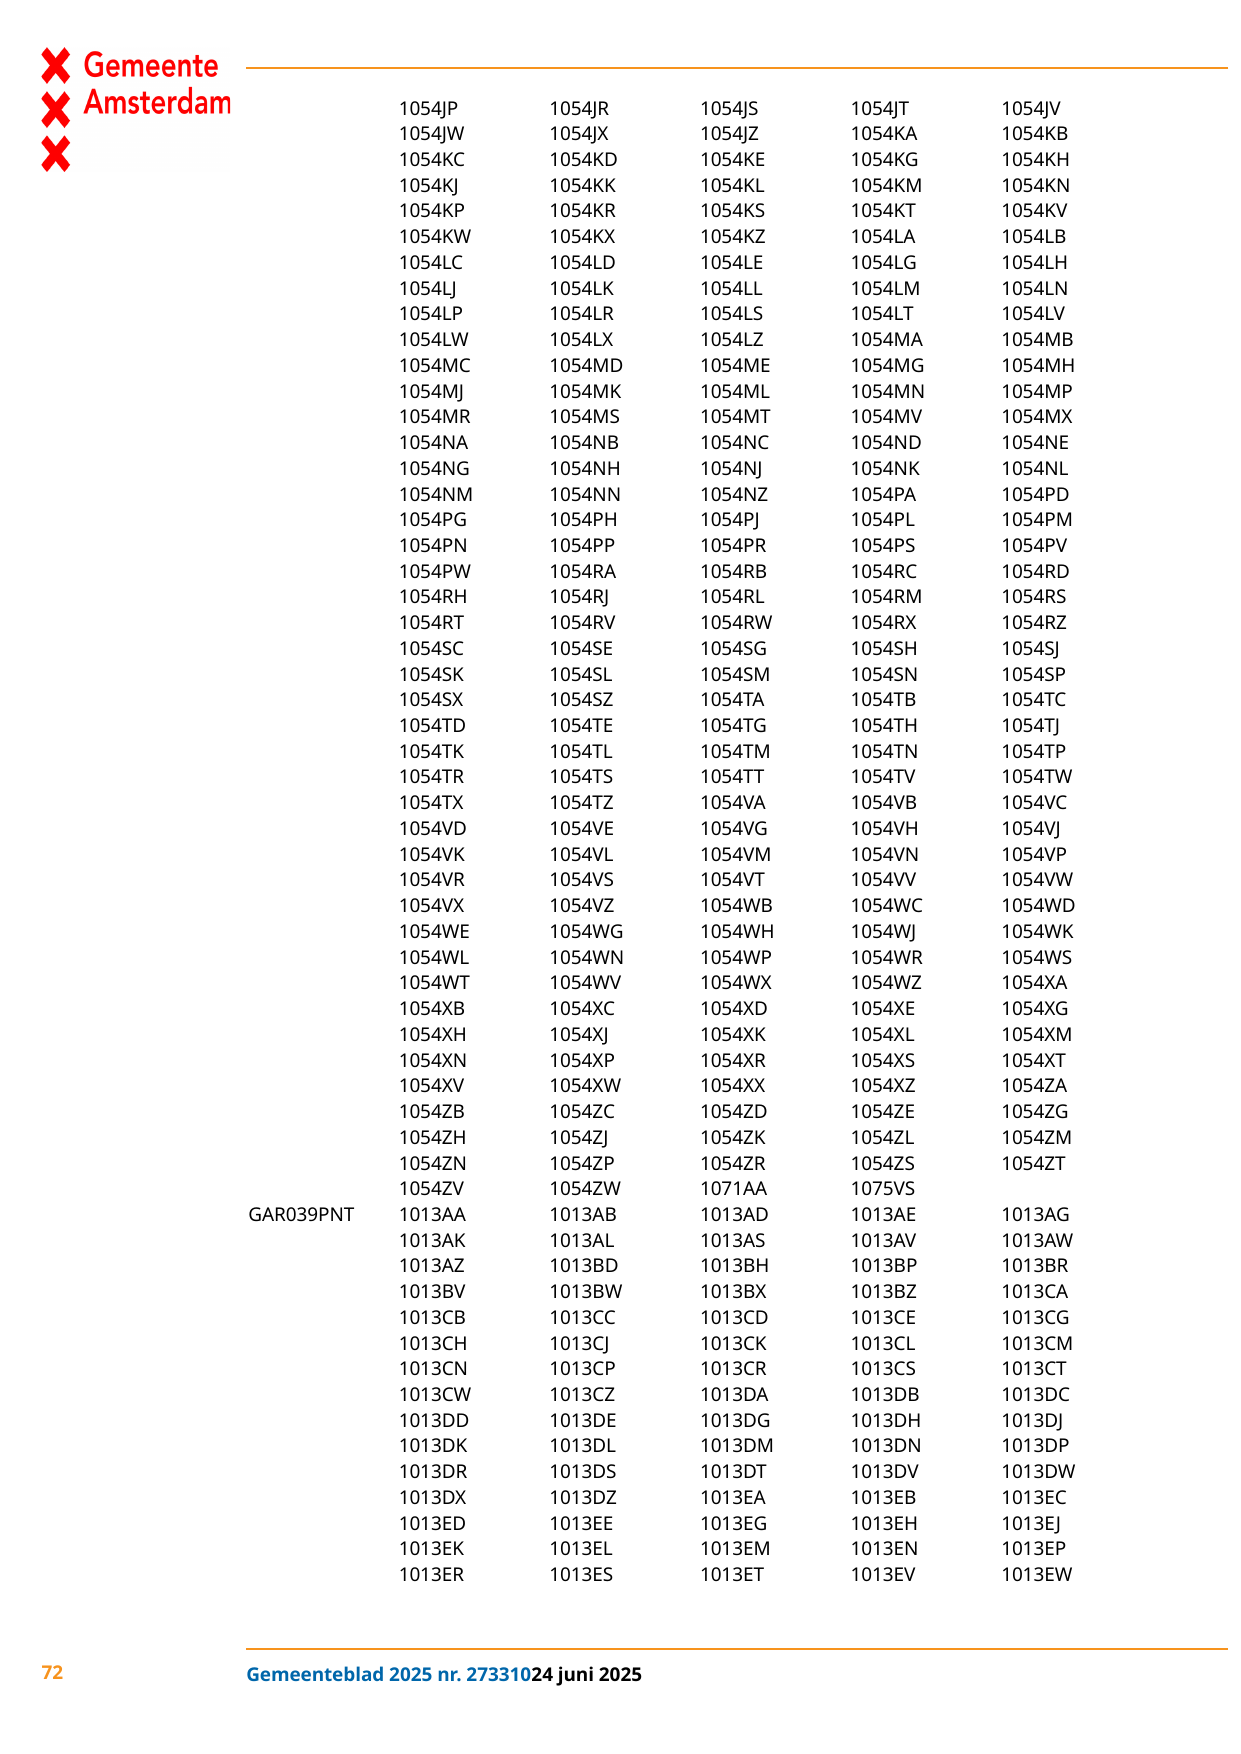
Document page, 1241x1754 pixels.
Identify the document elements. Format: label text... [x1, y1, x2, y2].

table_cell 1013CL [850, 1330, 1001, 1356]
table_cell 1013DR [399, 1459, 549, 1484]
table_cell 1054SN [850, 661, 1001, 687]
table_cell 1054LM [850, 275, 1001, 301]
table_cell 1054ZH [399, 1124, 549, 1150]
table_cell 1054NA [399, 429, 549, 455]
table_cell 1054WR [850, 944, 1001, 969]
table_cell 1054ZK [700, 1124, 850, 1150]
table_cell 1054VS [549, 867, 700, 892]
table_cell [248, 378, 398, 403]
table_cell [248, 532, 398, 558]
table_cell [248, 198, 398, 223]
table_cell 1054JV [1001, 95, 1152, 121]
table_cell 1013BH [700, 1253, 850, 1278]
table_cell 1054LJ [399, 275, 549, 301]
table_cell 1054SH [850, 635, 1001, 661]
table_cell 1054VD [399, 815, 549, 841]
table_cell 1054WB [700, 893, 850, 918]
table_cell 1054LN [1001, 275, 1152, 301]
table_cell 1054XB [399, 995, 549, 1021]
table_cell 1054LH [1001, 249, 1152, 275]
table_cell 1054TD [399, 712, 549, 738]
table_cell 1013CZ [549, 1381, 700, 1407]
table_cell 1054LS [700, 301, 850, 326]
table_cell 1013BW [549, 1278, 700, 1304]
table_cell 1054KH [1001, 146, 1152, 172]
table_cell 1054WV [549, 970, 700, 995]
table_cell 1054XH [399, 1021, 549, 1047]
table_cell 1013CC [549, 1304, 700, 1330]
table_cell 1054PM [1001, 506, 1152, 532]
table_cell 1054VN [850, 841, 1001, 867]
table_cell 1054WE [399, 918, 549, 944]
table_cell [248, 1278, 398, 1304]
table_cell [248, 224, 398, 249]
table_cell 1013DC [1001, 1381, 1152, 1407]
table_cell 1054SC [399, 635, 549, 661]
table_cell [248, 661, 398, 687]
table_cell 1054XM [1001, 1021, 1152, 1047]
table_cell 1054LT [850, 301, 1001, 326]
table_cell 1054XJ [549, 1021, 700, 1047]
table_cell 1054ZC [549, 1098, 700, 1124]
table_cell 1054VB [850, 790, 1001, 815]
table_cell 1013DT [700, 1459, 850, 1484]
table_cell 1054LC [399, 249, 549, 275]
table_cell 1054ME [700, 352, 850, 378]
table_cell 1054KP [399, 198, 549, 223]
table_cell 1054MC [399, 352, 549, 378]
table_cell 1054SK [399, 661, 549, 687]
table_cell 1054WC [850, 893, 1001, 918]
table_cell 1013AS [700, 1227, 850, 1253]
table_cell 1013EB [850, 1484, 1001, 1510]
table_cell 1054XT [1001, 1047, 1152, 1072]
table_cell 1054MK [549, 378, 700, 403]
table_cell 1054VC [1001, 790, 1152, 815]
table_cell 1054PV [1001, 532, 1152, 558]
table_cell 1054LK [549, 275, 700, 301]
table_cell [248, 1484, 398, 1510]
table_cell 1013CM [1001, 1330, 1152, 1356]
table_cell 1054PD [1001, 481, 1152, 506]
table_cell 1054TA [700, 687, 850, 712]
table_cell 1054ZM [1001, 1124, 1152, 1150]
table_cell [248, 918, 398, 944]
table_cell 1054MA [850, 326, 1001, 352]
table_cell 1054VE [549, 815, 700, 841]
table_cell 1013AE [850, 1201, 1001, 1227]
table_cell 1054KZ [700, 224, 850, 249]
table_cell 1054TB [850, 687, 1001, 712]
table_cell 1054SJ [1001, 635, 1152, 661]
table_cell [248, 944, 398, 969]
table_cell 1054TT [700, 764, 850, 789]
table_cell 1054RX [850, 609, 1001, 635]
table_cell [248, 893, 398, 918]
table_cell 1054WX [700, 970, 850, 995]
table_cell 1013ET [700, 1561, 850, 1587]
table_cell 1054LL [700, 275, 850, 301]
table_cell 1054TK [399, 738, 549, 764]
table_cell [248, 1253, 398, 1278]
table_cell 1054KX [549, 224, 700, 249]
table_cell 1054NL [1001, 455, 1152, 481]
table_cell [248, 455, 398, 481]
table_cell 1054RM [850, 584, 1001, 609]
table_cell 1054SG [700, 635, 850, 661]
table_cell 1054RC [850, 558, 1001, 584]
table_cell 1054WD [1001, 893, 1152, 918]
table_cell 1054PJ [700, 506, 850, 532]
table_cell 1013EW [1001, 1561, 1152, 1587]
table_cell 1054XD [700, 995, 850, 1021]
table_cell 1054RZ [1001, 609, 1152, 635]
table_cell 1054PG [399, 506, 549, 532]
table_cell 1054MN [850, 378, 1001, 403]
table_cell 1054ZT [1001, 1150, 1152, 1175]
table_cell [1001, 1175, 1152, 1201]
table_cell 1013DK [399, 1433, 549, 1458]
table_cell 1054KV [1001, 198, 1152, 223]
table_cell [248, 738, 398, 764]
table_cell 1054VG [700, 815, 850, 841]
table_cell 1054NG [399, 455, 549, 481]
table_cell 1013CR [700, 1356, 850, 1381]
table_cell 1054VR [399, 867, 549, 892]
table_cell 1013EL [549, 1536, 700, 1561]
table_cell [248, 121, 398, 146]
table_cell [248, 584, 398, 609]
table_cell 1054WH [700, 918, 850, 944]
table_cell 1054VL [549, 841, 700, 867]
table_cell 1054XL [850, 1021, 1001, 1047]
table_cell 1054XV [399, 1073, 549, 1098]
table_cell 1054LV [1001, 301, 1152, 326]
table_cell 1013CD [700, 1304, 850, 1330]
table_cell 1054WP [700, 944, 850, 969]
table_cell [248, 1098, 398, 1124]
table_cell 1054TS [549, 764, 700, 789]
table_cell 1054XP [549, 1047, 700, 1072]
table_cell 1054NZ [700, 481, 850, 506]
table_cell 1054LW [399, 326, 549, 352]
table_cell 1054VT [700, 867, 850, 892]
table_cell 1013DH [850, 1407, 1001, 1433]
table_cell 1075VS [850, 1175, 1001, 1201]
table_cell 1054KG [850, 146, 1001, 172]
table_cell 1054JP [399, 95, 549, 121]
table_cell 1013AK [399, 1227, 549, 1253]
table_cell 1054ZP [549, 1150, 700, 1175]
table_cell 1013CP [549, 1356, 700, 1381]
table_cell 1054XZ [850, 1073, 1001, 1098]
table_cell 1013AD [700, 1201, 850, 1227]
table_cell 1013BP [850, 1253, 1001, 1278]
table_cell 1054LA [850, 224, 1001, 249]
table_cell 1054SE [549, 635, 700, 661]
table_cell 1054XK [700, 1021, 850, 1047]
table_cell [248, 635, 398, 661]
table_cell 1054RA [549, 558, 700, 584]
table_cell 1013DL [549, 1433, 700, 1458]
table_cell 1054KA [850, 121, 1001, 146]
table_cell 1054JZ [700, 121, 850, 146]
table_cell 1054KL [700, 172, 850, 198]
table_cell 1054VA [700, 790, 850, 815]
table_cell 1054VH [850, 815, 1001, 841]
table_cell 1054MG [850, 352, 1001, 378]
table_cell 1054TV [850, 764, 1001, 789]
table_cell 1054PA [850, 481, 1001, 506]
table_cell [248, 352, 398, 378]
table_cell 1054NN [549, 481, 700, 506]
table_cell 1054XX [700, 1073, 850, 1098]
table_cell 1054MH [1001, 352, 1152, 378]
table_cell 1054JT [850, 95, 1001, 121]
table_cell 1013DB [850, 1381, 1001, 1407]
table_cell 1054RD [1001, 558, 1152, 584]
table_cell 1054ZS [850, 1150, 1001, 1175]
table_cell 1054XS [850, 1047, 1001, 1072]
table_cell 1054XN [399, 1047, 549, 1072]
table_cell [248, 609, 398, 635]
table_cell 1054ZV [399, 1175, 549, 1201]
table_cell 1054ND [850, 429, 1001, 455]
table_cell 1013CS [850, 1356, 1001, 1381]
table_cell 1054JR [549, 95, 700, 121]
table_cell 1013DS [549, 1459, 700, 1484]
table_cell 1013EP [1001, 1536, 1152, 1561]
table_cell 1054RT [399, 609, 549, 635]
table_cell [248, 301, 398, 326]
table_cell 1013CE [850, 1304, 1001, 1330]
table_cell 1054ZL [850, 1124, 1001, 1150]
table_cell [248, 1407, 398, 1433]
table_cell 1054TP [1001, 738, 1152, 764]
table_cell 1054TC [1001, 687, 1152, 712]
table_cell 1013CN [399, 1356, 549, 1381]
table_cell 1013DD [399, 1407, 549, 1433]
table_cell 1054KS [700, 198, 850, 223]
table_cell 1054ZW [549, 1175, 700, 1201]
table_cell 1013CH [399, 1330, 549, 1356]
table_cell 1054TR [399, 764, 549, 789]
table_cell 1054LP [399, 301, 549, 326]
table_cell 1054LB [1001, 224, 1152, 249]
table_cell 1013DX [399, 1484, 549, 1510]
table_cell 1054TM [700, 738, 850, 764]
table_cell 1054TJ [1001, 712, 1152, 738]
table_cell 1054WS [1001, 944, 1152, 969]
table_cell 1054XC [549, 995, 700, 1021]
table_cell [248, 815, 398, 841]
table_cell 1054PL [850, 506, 1001, 532]
table_cell [248, 1227, 398, 1253]
table_cell [248, 970, 398, 995]
table_cell 1013ER [399, 1561, 549, 1587]
table_cell 1054XG [1001, 995, 1152, 1021]
table_cell 1054KK [549, 172, 700, 198]
table_cell 1054VK [399, 841, 549, 867]
table_cell 1054ZD [700, 1098, 850, 1124]
table_cell 1054XR [700, 1047, 850, 1072]
table_cell 1054MB [1001, 326, 1152, 352]
table_cell 1013BD [549, 1253, 700, 1278]
table_cell 1013EJ [1001, 1510, 1152, 1536]
table_cell 1013CW [399, 1381, 549, 1407]
table_cell 1054SX [399, 687, 549, 712]
table_cell [248, 1124, 398, 1150]
table_cell 1054SM [700, 661, 850, 687]
table_cell 1054NE [1001, 429, 1152, 455]
table_cell 1054NJ [700, 455, 850, 481]
table_cell 1013EA [700, 1484, 850, 1510]
table_cell 1054RV [549, 609, 700, 635]
table_cell 1013CK [700, 1330, 850, 1356]
table_cell 1054ZB [399, 1098, 549, 1124]
table_cell 1013CB [399, 1304, 549, 1330]
table_cell [248, 1047, 398, 1072]
table_cell 1054KW [399, 224, 549, 249]
table_cell 1054SP [1001, 661, 1152, 687]
table_cell 1013EH [850, 1510, 1001, 1536]
table_cell 1054VP [1001, 841, 1152, 867]
table_cell 1054PH [549, 506, 700, 532]
table_cell 1054KR [549, 198, 700, 223]
table_cell 1054KC [399, 146, 549, 172]
table_cell 1054MS [549, 404, 700, 429]
table_cell 1054ZN [399, 1150, 549, 1175]
table_cell 1054MJ [399, 378, 549, 403]
table_cell [248, 1459, 398, 1484]
table_cell [248, 764, 398, 789]
table_cell 1054KT [850, 198, 1001, 223]
table_cell 1013DA [700, 1381, 850, 1407]
table_cell 1013BX [700, 1278, 850, 1304]
table_cell 1054TE [549, 712, 700, 738]
table_cell 1054KD [549, 146, 700, 172]
table_cell 1013BZ [850, 1278, 1001, 1304]
table_cell [248, 404, 398, 429]
table_cell 1054VX [399, 893, 549, 918]
table_cell 1054SL [549, 661, 700, 687]
table_cell 1054RB [700, 558, 850, 584]
table_cell 1054NH [549, 455, 700, 481]
table_cell 1013DN [850, 1433, 1001, 1458]
table_cell 1054TG [700, 712, 850, 738]
table_cell 1054VW [1001, 867, 1152, 892]
table_cell 1054RH [399, 584, 549, 609]
table_cell [248, 326, 398, 352]
table_cell [248, 1356, 398, 1381]
table_cell 1013DW [1001, 1459, 1152, 1484]
table_cell 1054LX [549, 326, 700, 352]
table_cell 1054JS [700, 95, 850, 121]
table_cell 1054WT [399, 970, 549, 995]
table_cell 1054ZA [1001, 1073, 1152, 1098]
table_cell 1054PP [549, 532, 700, 558]
table_cell [248, 429, 398, 455]
table_cell 1013DM [700, 1433, 850, 1458]
table_cell 1013DG [700, 1407, 850, 1433]
table_cell 1054VZ [549, 893, 700, 918]
table_cell 1013CG [1001, 1304, 1152, 1330]
table_cell 1054SZ [549, 687, 700, 712]
table_cell 1013EM [700, 1536, 850, 1561]
table_cell 1013BV [399, 1278, 549, 1304]
table_cell 1054MD [549, 352, 700, 378]
table_cell [248, 1073, 398, 1098]
table_cell [248, 1381, 398, 1407]
table_cell [248, 95, 398, 121]
table_cell [248, 1433, 398, 1458]
table_cell [248, 1536, 398, 1561]
table_cell 1013CJ [549, 1330, 700, 1356]
table_cell 1054VV [850, 867, 1001, 892]
table_cell [248, 712, 398, 738]
table_cell [248, 1175, 398, 1201]
table_cell GAR039PNT [248, 1201, 398, 1227]
table_cell 1054LR [549, 301, 700, 326]
table_cell [248, 249, 398, 275]
table_cell 1013AA [399, 1201, 549, 1227]
table_cell 1054LG [850, 249, 1001, 275]
table_cell 1013EN [850, 1536, 1001, 1561]
table_cell 1054MX [1001, 404, 1152, 429]
table_cell 1054XA [1001, 970, 1152, 995]
table_cell 1054ZG [1001, 1098, 1152, 1124]
table_cell 1054KN [1001, 172, 1152, 198]
table_cell 1054KE [700, 146, 850, 172]
picture [41, 47, 231, 172]
table_cell 1013BR [1001, 1253, 1152, 1278]
table_cell 1013EG [700, 1510, 850, 1536]
table_cell 1013ED [399, 1510, 549, 1536]
table_cell [248, 1021, 398, 1047]
table_cell 1054TX [399, 790, 549, 815]
table_cell 1054PN [399, 532, 549, 558]
table_cell [248, 1150, 398, 1175]
table_cell 1054WL [399, 944, 549, 969]
table_cell 1054PR [700, 532, 850, 558]
table_cell 1054TN [850, 738, 1001, 764]
table_cell 1054XW [549, 1073, 700, 1098]
table_cell 1013CA [1001, 1278, 1152, 1304]
table_cell 1013AG [1001, 1201, 1152, 1227]
table_cell 1054XE [850, 995, 1001, 1021]
table_cell 1054VM [700, 841, 850, 867]
table_cell 1013EV [850, 1561, 1001, 1587]
table_cell [248, 790, 398, 815]
table_cell [248, 146, 398, 172]
table_cell 1013DP [1001, 1433, 1152, 1458]
table_cell 1054KM [850, 172, 1001, 198]
table_cell 1054MP [1001, 378, 1152, 403]
table_cell 1054LE [700, 249, 850, 275]
table_cell 1054MR [399, 404, 549, 429]
table_cell 1054JX [549, 121, 700, 146]
table_cell 1054LZ [700, 326, 850, 352]
table_cell 1054TZ [549, 790, 700, 815]
table_cell 1054PS [850, 532, 1001, 558]
table_cell 1054NC [700, 429, 850, 455]
table_cell [248, 506, 398, 532]
table_cell 1054ZR [700, 1150, 850, 1175]
table_cell 1054VJ [1001, 815, 1152, 841]
table_cell 1054WZ [850, 970, 1001, 995]
table_cell 1054PW [399, 558, 549, 584]
table_cell 1054LD [549, 249, 700, 275]
table_cell 1054RW [700, 609, 850, 635]
table_cell [248, 867, 398, 892]
table_cell 1054WK [1001, 918, 1152, 944]
table_cell 1054MT [700, 404, 850, 429]
table_cell 1054MV [850, 404, 1001, 429]
table_cell 1013AW [1001, 1227, 1152, 1253]
table_cell 1013AB [549, 1201, 700, 1227]
table_cell 1054WN [549, 944, 700, 969]
table_cell [248, 1330, 398, 1356]
table_cell [248, 1510, 398, 1536]
table_cell 1054RJ [549, 584, 700, 609]
table_cell 1071AA [700, 1175, 850, 1201]
table_cell [248, 1304, 398, 1330]
table_cell 1054TW [1001, 764, 1152, 789]
table_cell 1013EE [549, 1510, 700, 1536]
table_cell [248, 481, 398, 506]
table_cell 1054JW [399, 121, 549, 146]
table_cell 1054ZE [850, 1098, 1001, 1124]
table_cell 1054KB [1001, 121, 1152, 146]
table_cell 1054ML [700, 378, 850, 403]
table_cell 1013DV [850, 1459, 1001, 1484]
table_cell 1013EC [1001, 1484, 1152, 1510]
table_cell 1054RL [700, 584, 850, 609]
table_cell 1013DE [549, 1407, 700, 1433]
table_cell 1054NB [549, 429, 700, 455]
table_cell 1054ZJ [549, 1124, 700, 1150]
table_cell [248, 841, 398, 867]
table_cell [248, 558, 398, 584]
table_cell 1054NK [850, 455, 1001, 481]
table_cell 1054KJ [399, 172, 549, 198]
table_cell 1054TH [850, 712, 1001, 738]
table_cell 1013EK [399, 1536, 549, 1561]
table_cell [248, 172, 398, 198]
table_cell 1013DZ [549, 1484, 700, 1510]
table_cell 1013AZ [399, 1253, 549, 1278]
table_cell 1013AL [549, 1227, 700, 1253]
table_cell [248, 275, 398, 301]
table_cell 1013ES [549, 1561, 700, 1587]
table_cell [248, 995, 398, 1021]
table_cell 1054TL [549, 738, 700, 764]
table_cell [248, 687, 398, 712]
table_cell 1054RS [1001, 584, 1152, 609]
table_cell [248, 1561, 398, 1587]
table_cell 1054WJ [850, 918, 1001, 944]
table_cell 1013AV [850, 1227, 1001, 1253]
table_cell 1013CT [1001, 1356, 1152, 1381]
table_cell 1054WG [549, 918, 700, 944]
table_cell 1013DJ [1001, 1407, 1152, 1433]
table_cell 1054NM [399, 481, 549, 506]
